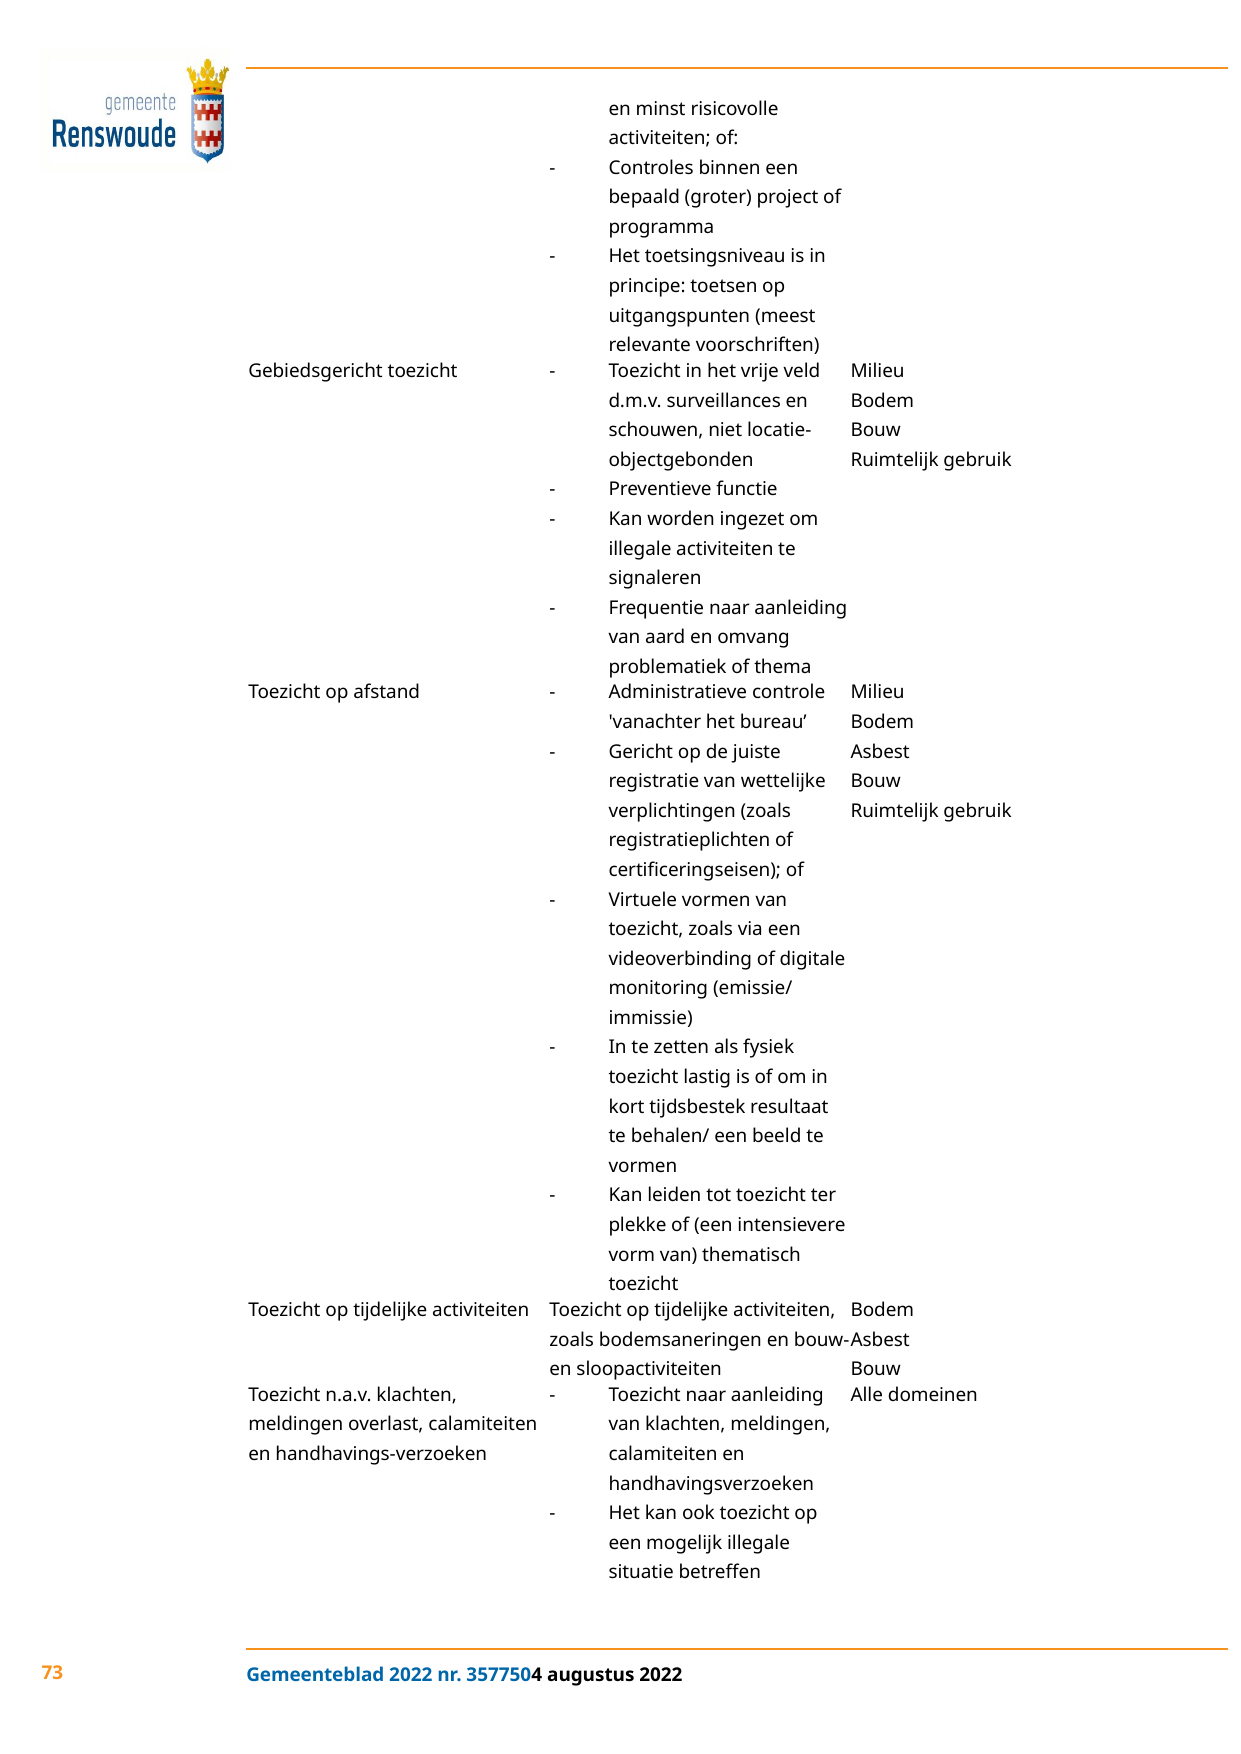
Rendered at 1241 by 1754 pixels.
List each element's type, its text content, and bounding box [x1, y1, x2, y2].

picture [41, 47, 231, 172]
table_cell en minst risicovolle activiteiten; of: Controles binnen een bepaald (groter) project of programma Het toetsingsniveau is in principe: toetsen op uitgangspunten (meest relevante voorschriften) [549, 95, 850, 357]
table_cell Toezicht naar aanleiding van klachten, meldingen, calamiteiten en handhavingsverzoeken Het kan ook toezicht op een mogelijk illegale situatie betreffen [549, 1381, 850, 1584]
table_cell Milieu Bodem Asbest Bouw Ruimtelijk gebruik [850, 679, 1152, 1296]
table_cell Bodem Asbest Bouw [850, 1296, 1152, 1381]
table_cell Toezicht op afstand [248, 679, 549, 1296]
table_cell [248, 95, 549, 357]
table_cell Toezicht op tijdelijke activiteiten [248, 1296, 549, 1381]
table_cell Toezicht in het vrije veld d.m.v. surveillances en schouwen, niet locatie- objectgebonden Preventieve functie Kan worden ingezet om illegale activiteiten te signaleren Frequentie naar aanleiding van aard en omvang problematiek of thema [549, 357, 850, 679]
table_cell [850, 95, 1152, 357]
table_cell Gebiedsgericht toezicht [248, 357, 549, 679]
table_cell Toezicht op tijdelijke activiteiten, zoals bodemsaneringen en bouw- en sloopactiviteiten [549, 1296, 850, 1381]
table_cell Administratieve controle 'vanachter het bureau’ Gericht op de juiste registratie van wettelijke verplichtingen (zoals registratieplichten of certificeringseisen); of Virtuele vormen van toezicht, zoals via een videoverbinding of digitale monitoring (emissie/ immissie) In te zetten als fysiek toezicht lastig is of om in kort tijdsbestek resultaat te behalen/ een beeld te vormen Kan leiden tot toezicht ter plekke of (een intensievere vorm van) thematisch toezicht [549, 679, 850, 1296]
table_cell Alle domeinen [850, 1381, 1152, 1584]
table_cell Toezicht n.a.v. klachten, meldingen overlast, calamiteiten en handhavings-verzoeken [248, 1381, 549, 1584]
table_cell Milieu Bodem Bouw Ruimtelijk gebruik [850, 357, 1152, 679]
